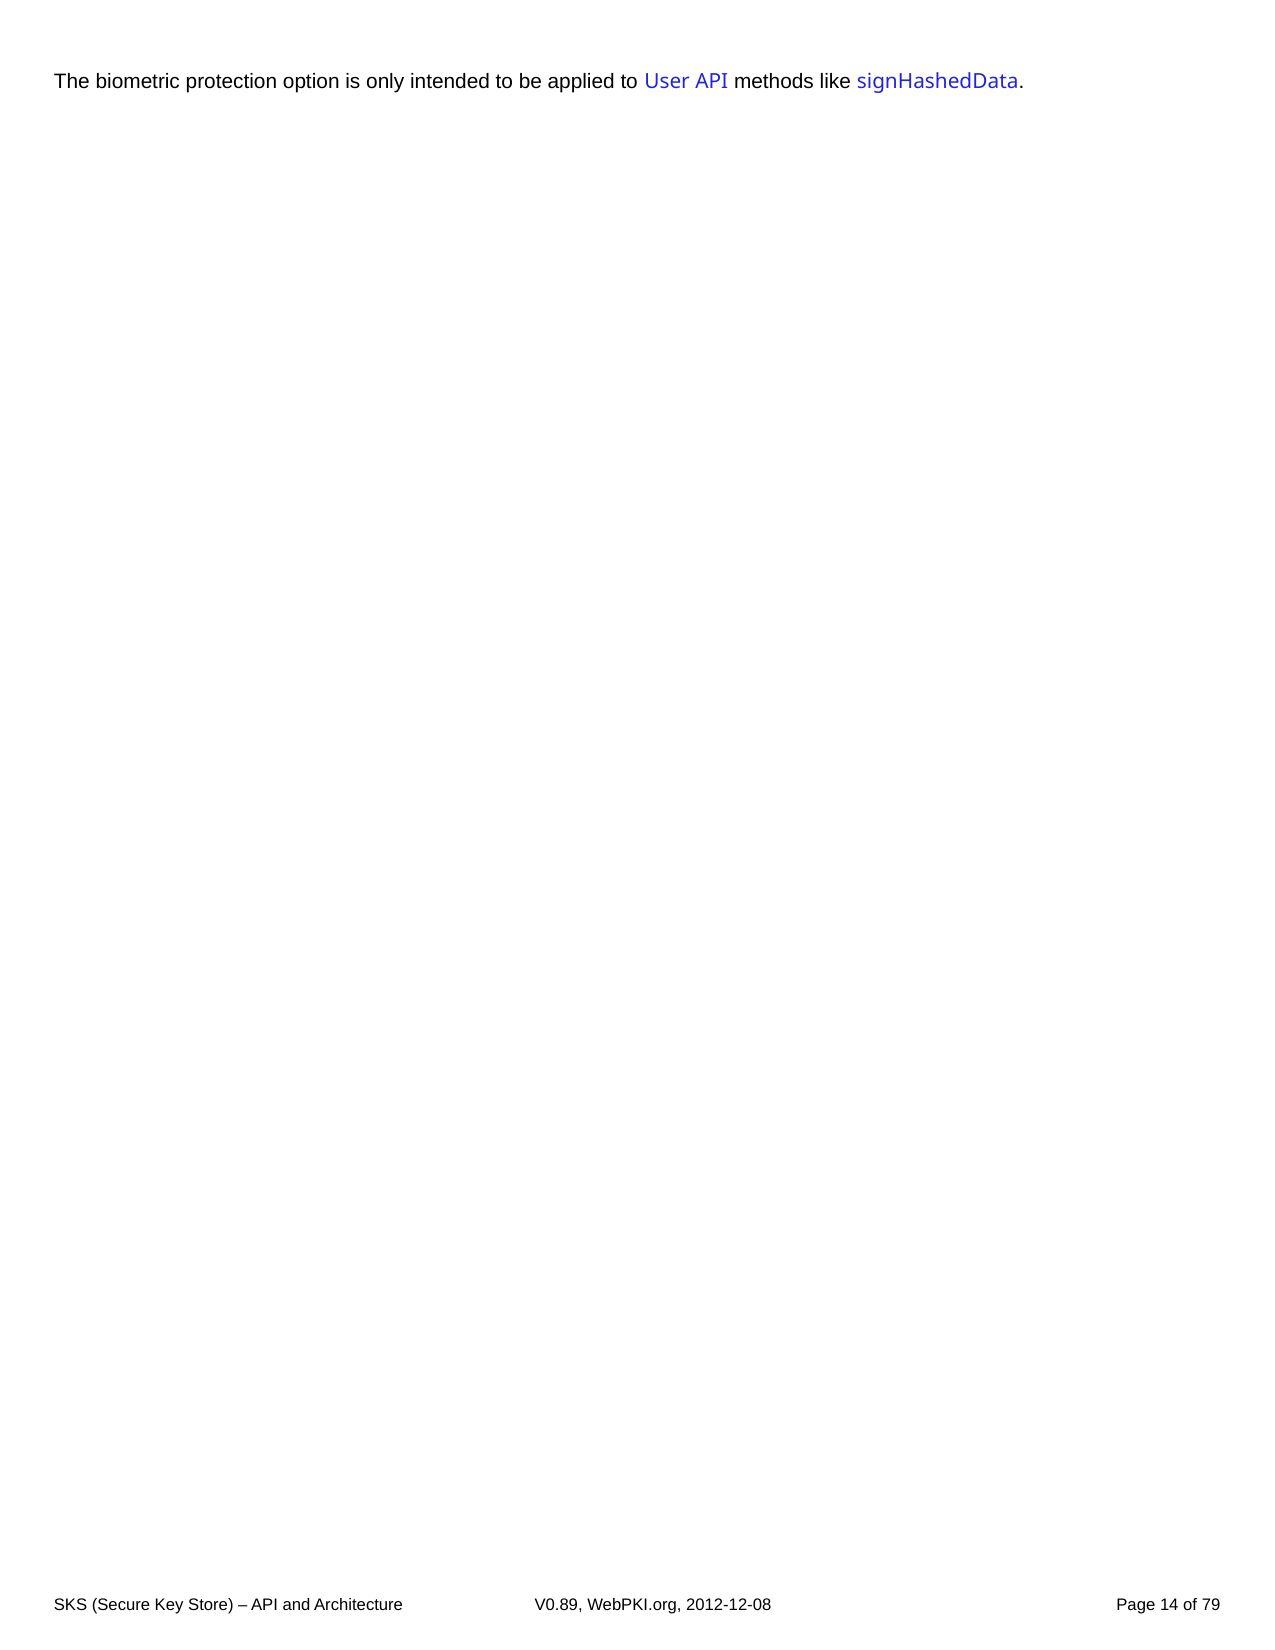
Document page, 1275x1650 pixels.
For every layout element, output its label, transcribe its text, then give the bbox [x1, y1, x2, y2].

text The biometric protection option is only intended to be applied to User API methods like signHashedData. [54, 66, 1221, 94]
